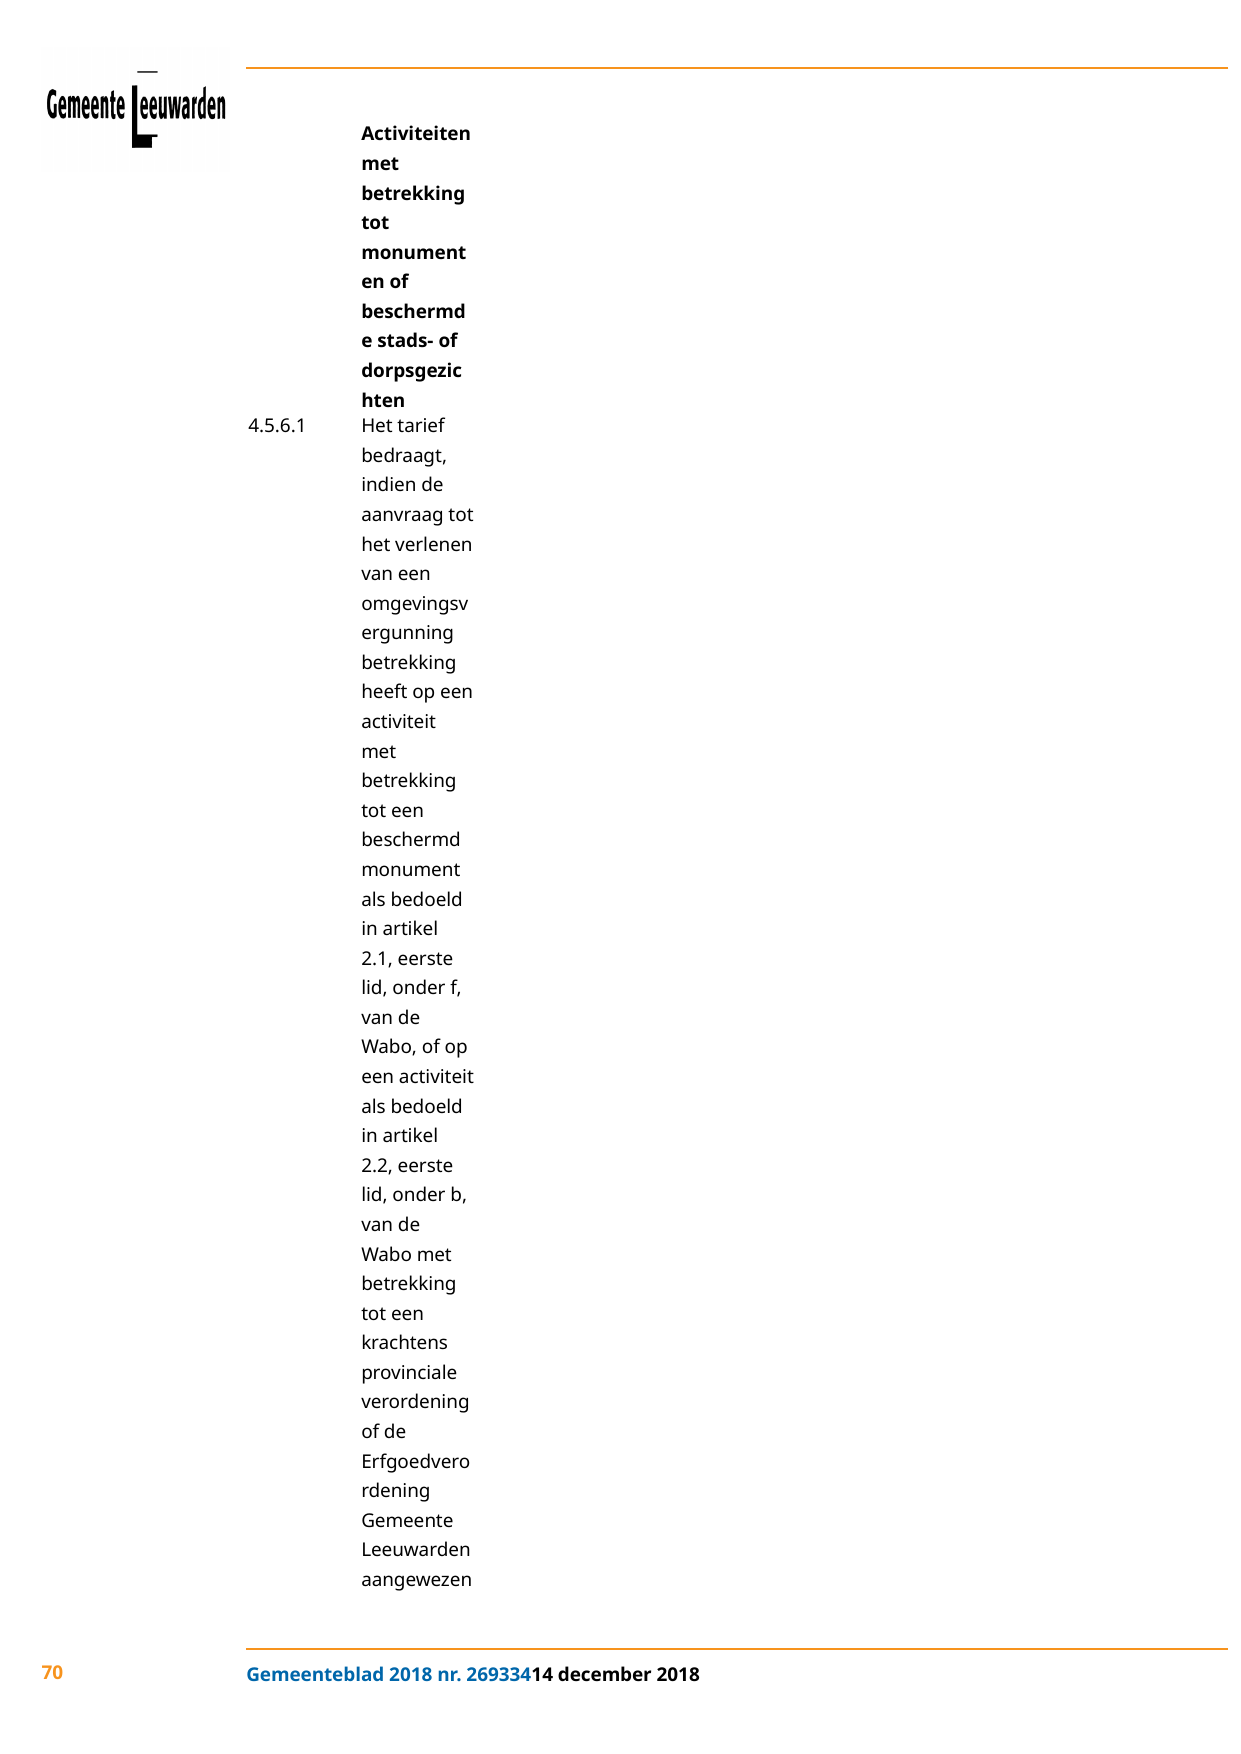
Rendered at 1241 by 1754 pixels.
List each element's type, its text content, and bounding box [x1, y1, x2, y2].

table_cell Het tarief bedraagt, indien de aanvraag tot het verlenen van een omgevingsvergunning betrekking heeft op een activiteit met betrekking tot een beschermd monument als bedoeld in artikel 2.1, eerste lid, onder f, van de Wabo, of op een activiteit als bedoeld in artikel 2.2, eerste lid, onder b, van de Wabo met betrekking tot een krachtens provinciale verordening of de Erfgoedverordening Gemeente Leeuwarden aangewezen [361, 413, 474, 1592]
table_cell [587, 121, 700, 412]
table_cell [474, 121, 587, 412]
table_cell [474, 95, 587, 121]
table_cell [474, 413, 587, 1592]
table_cell [248, 95, 361, 121]
table_cell [361, 95, 474, 121]
table_cell 4.5.6.1 [248, 413, 361, 1592]
table_cell [248, 121, 361, 412]
table_cell [587, 413, 700, 1592]
table_cell [587, 95, 700, 121]
picture [41, 47, 231, 172]
table_cell Activiteiten met betrekking tot monumenten of beschermde stads- of dorpsgezichten [361, 121, 474, 412]
